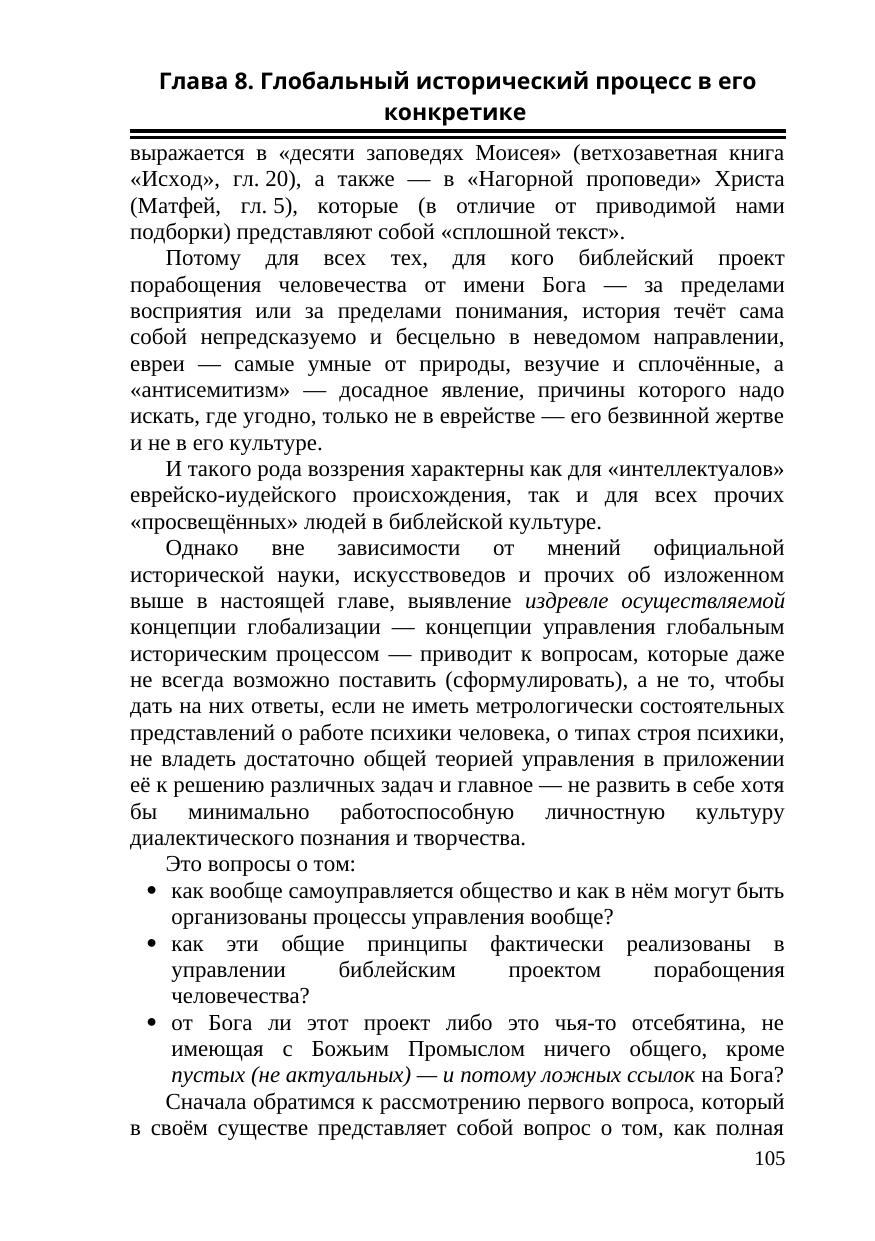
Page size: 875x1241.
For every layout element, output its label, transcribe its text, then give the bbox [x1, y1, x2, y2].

text Однако вне зависимости от мнений официальной исторической науки, искусствоведов и прочих об изложенном выше в настоящей главе, выявление издревле осуществляемой концепции глобализации — концепции управления глобальным историческим процессом — приводит к вопросам, которые даже не всегда возможно поставить (сформулировать), а не то, чтобы дать на них ответы, если не иметь метрологически состоятельных представлений о работе психики человека, о типах строя психики, не владеть достаточно общей теорией управления в приложении её к решению различных задач и главное — не развить в себе хотя бы минимально работоспособную личностную культуру диалектического познания и творчества. [130, 534, 786, 851]
text Сначала обратимся к рассмотрению первого вопроса, который в своём существе представляет собой вопрос о том, как полная [130, 1088, 786, 1140]
list как эти общие принципы фактически реализованы в управлении библейским проектом порабощения человечества? [148, 929, 786, 1009]
text Это вопросы о том: [130, 851, 786, 877]
text Потому для всех тех, для кого библейский проект порабощения человечества от имени Бога — за пределами восприятия или за пределами понимания, история течёт сама собой непредсказуемо и бесцельно в неведомом направлении, евреи — самые умные от природы, везучие и сплочённые, а «антисемитизм» — досадное явление, причины которого надо искать, где угодно, только не в еврействе — его безвинной жертве и не в его культуре. [130, 244, 786, 455]
list от Бога ли этот проект либо это чья-то отсебятина, не имеющая с Божьим Промыслом ничего общего, кроме пустых (не актуальных) — и потому ложных ссылок на Бога? [148, 1009, 786, 1088]
text И такого рода воззрения характерны как для «интеллектуалов» еврейско-иудейского происхождения, так и для всех прочих «просвещённых» людей в библейской культуре. [130, 455, 786, 534]
text выражается в «десяти заповедях Моисея» (ветхозаветная книга «Исход», гл. 20), а также — в «Нагорной проповеди» Христа (Матфей, гл. 5), которые (в отличие от приводимой нами подборки) представляют собой «сплошной текст». [130, 139, 786, 244]
list как вообще самоуправляется общество и как в нём могут быть организованы процессы управления вообще? [148, 877, 786, 929]
